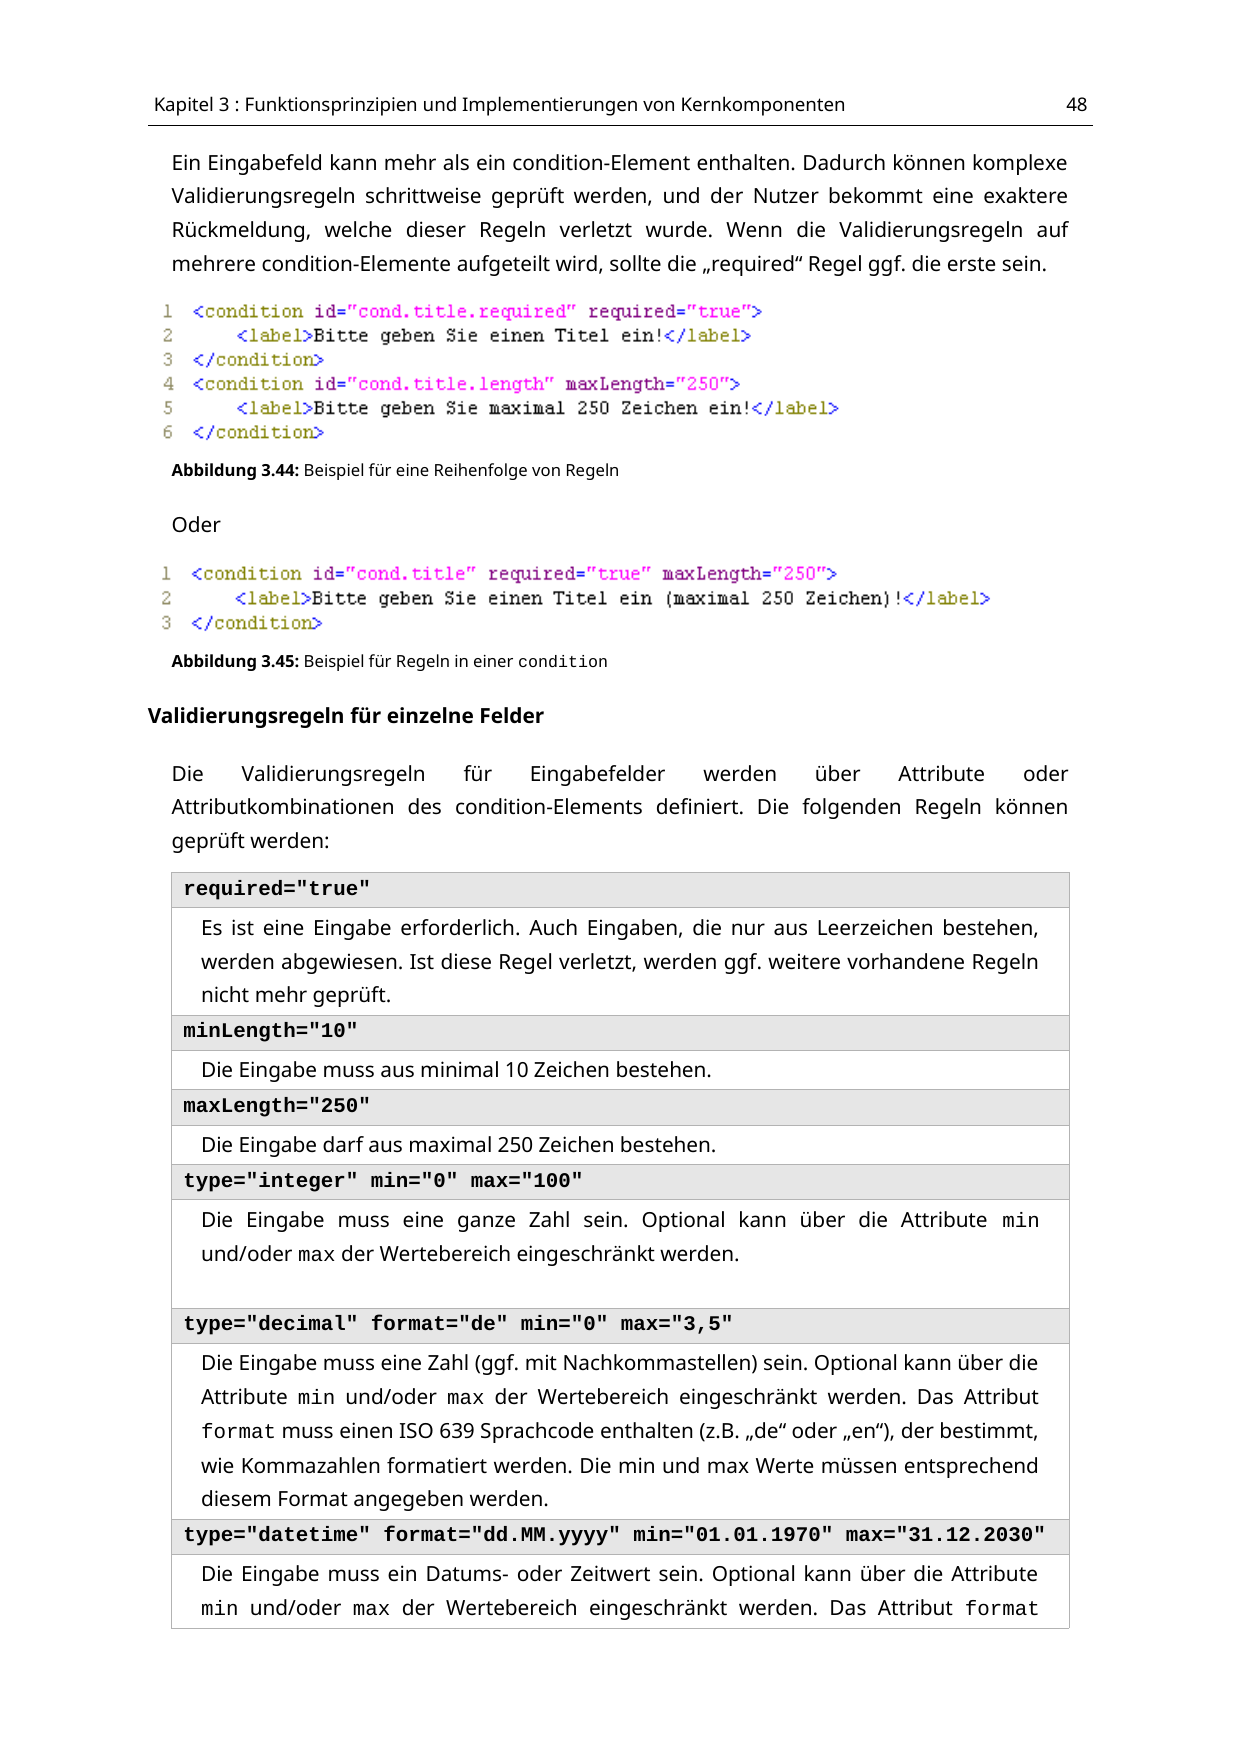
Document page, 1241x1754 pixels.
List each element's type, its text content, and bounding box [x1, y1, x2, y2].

text Abbildung 3.46: Beispiel für Regeln in einer condition [171, 633, 977, 672]
table_cell Die Eingabe muss eine ganze Zahl sein. Optional kann über die Attribute min und/oder max der Wertebereich eingeschränkt werden. [172, 1200, 1069, 1308]
text Abbildung 3.45: Beispiel für eine Reihenfolge von Regeln [171, 442, 838, 481]
table_cell Die Eingabe muss ein Datums- oder Zeitwert sein. Optional kann über die Attribute min und/oder max der Wertebereich eingeschränkt werden. Das Attribut format [172, 1555, 1069, 1628]
subtitle Validierungsregeln für einzelne Felder [148, 585, 1092, 729]
table_cell type="decimal" format="de" min="0" max="3,5" [172, 1309, 1069, 1343]
table_header required="true" [172, 873, 1069, 907]
table_cell type="datetime" format="dd.MM.yyyy" min="01.01.1970" max="31.12.2030" [172, 1520, 1069, 1554]
text Oder [148, 307, 1069, 538]
text Ein Eingabefeld kann mehr als ein condition-Element enthalten. Dadurch können komplexe Validierungsregeln schrittweise geprüft werden, und der Nutzer bekommt eine exaktere Rückmeldung, welche dieser Regeln verletzt wurde. Wenn die Validierungsregeln auf mehrere condition-Elemente aufgeteilt wird, sollte die „required“ Regel ggf. die erste sein. [171, 148, 1069, 277]
table_cell Die Eingabe darf aus maximal 250 Zeichen bestehen. [172, 1126, 1069, 1164]
text Die Validierungsregeln für Eingabefelder werden über Attribute oder Attributkombinationen des condition-Elements definiert. Die folgenden Regeln können geprüft werden: [171, 759, 1069, 854]
table_cell minLength="10" [172, 1016, 1069, 1050]
table_cell Die Eingabe muss eine Zahl (ggf. mit Nachkommastellen) sein. Optional kann über die Attribute min und/oder max der Wertebereich eingeschränkt werden. Das Attribut format muss einen ISO 639 Sprachcode enthalten (z.B. „de“ oder „en“), der bestimmt, wie Kommazahlen formatiert werden. Die min und max Werte müssen entsprechend diesem Format angegeben werden. [172, 1344, 1069, 1519]
table_cell Es ist eine Eingabe erforderlich. Auch Eingaben, die nur aus Leerzeichen bestehen, werden abgewiesen. Ist diese Regel verletzt, werden ggf. weitere vorhandene Regeln nicht mehr geprüft. [172, 908, 1069, 1015]
table_cell maxLength="250" [172, 1090, 1069, 1125]
table_cell type="integer" min="0" max="100" [172, 1165, 1069, 1199]
table_cell Die Eingabe muss aus minimal 10 Zeichen bestehen. [172, 1051, 1069, 1089]
